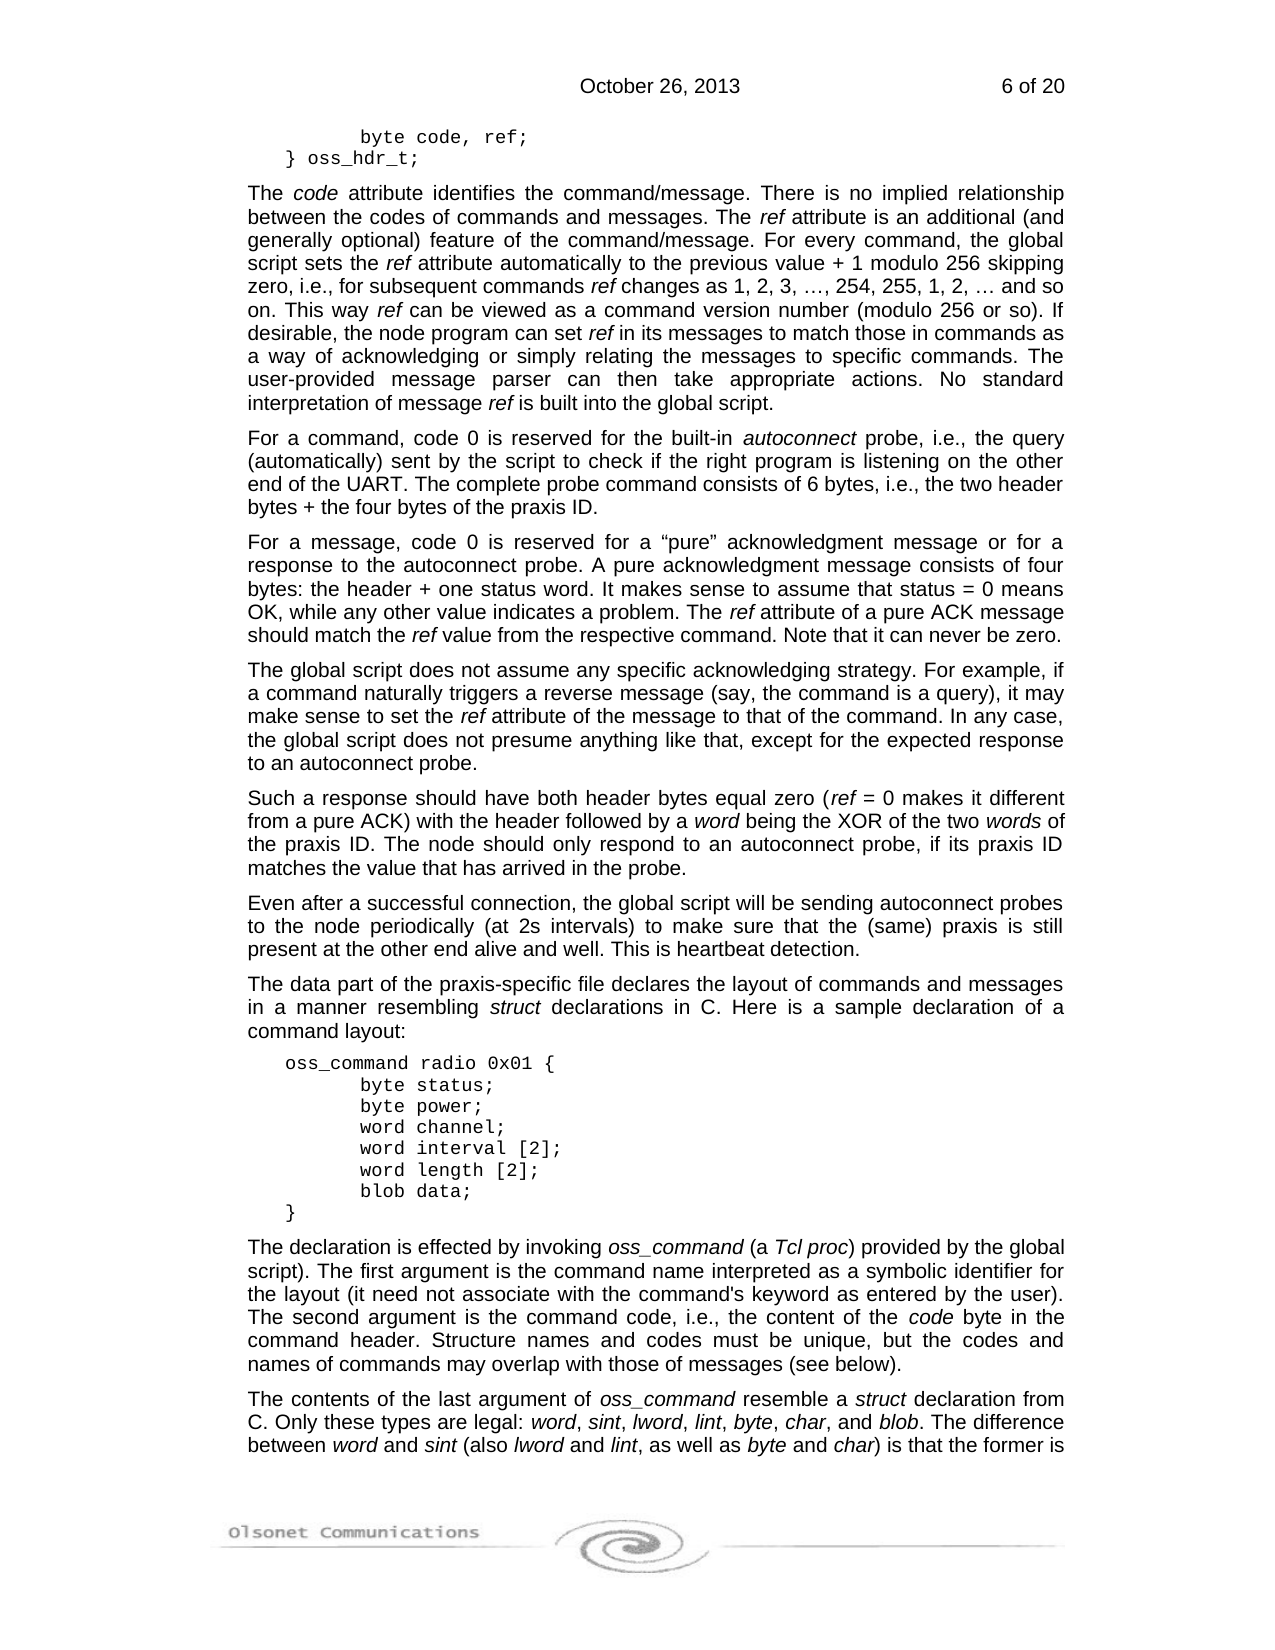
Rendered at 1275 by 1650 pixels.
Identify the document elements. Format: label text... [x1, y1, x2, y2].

text oss_command radio 0x01 { [285, 1054, 1065, 1075]
text Even after a successful connection, the global script will be sending autoconnect probes to the node periodically (at 2s intervals) to make sure that the (same) praxis is still present at the other end alive and well. This is heartbeat detection. [247, 891, 1065, 961]
text The declaration is effected by invoking oss_command (a Tcl proc) provided by the global script). The first argument is the command name interpreted as a symbolic identifier for the layout (it need not associate with the command's keyword as entered by the user). The second argument is the command code, i.e., the content of the code byte in the command header. Structure names and codes must be unique, but the codes and names of commands may overlap with those of messages (see below). [247, 1236, 1065, 1375]
text For a message, code 0 is reserved for a “pure” acknowledgment message or for a response to the autoconnect probe. A pure acknowledgment message consists of four bytes: the header + one status word. It makes sense to assume that status = 0 means OK, while any other value indicates a problem. The ref attribute of a pure ACK message should match the ref value from the respective command. Note that it can never be zero. [247, 531, 1065, 647]
text The code attribute identifies the command/message. There is no implied relationship between the codes of commands and messages. The ref attribute is an additional (and generally optional) feature of the command/message. For every command, the global script sets the ref attribute automatically to the previous value + 1 modulo 256 skipping zero, i.e., for subsequent commands ref changes as 1, 2, 3, …, 254, 255, 1, 2, … and so on. This way ref can be viewed as a command version number (modulo 256 or so). If desirable, the node program can set ref in its messages to match those in commands as a way of acknowledging or simply relating the messages to specific commands. The user-provided message parser can then take appropriate actions. No standard interpretation of message ref is built into the global script. [247, 182, 1065, 414]
text The global script does not assume any specific acknowledging strategy. For example, if a command naturally triggers a reverse message (say, the command is a query), it may make sense to set the ref attribute of the message to that of the command. In any case, the global script does not presume anything like that, except for the expected response to an autoconnect probe. [247, 659, 1065, 775]
text byte power; [285, 1097, 1065, 1118]
text byte code, ref; [285, 128, 1065, 149]
text The contents of the last argument of oss_command resemble a struct declaration from C. Only these types are legal: word, sint, lword, lint, byte, char, and blob. The difference between word and sint (also lword and lint, as well as byte and char) is that the former is [247, 1387, 1065, 1457]
text } [285, 1203, 1065, 1224]
text word channel; [285, 1118, 1065, 1139]
text } oss_hdr_t; [285, 149, 1065, 170]
picture [210, 1504, 1065, 1596]
text word interval [2]; [285, 1139, 1065, 1160]
text word length [2]; [285, 1160, 1065, 1182]
text Such a response should have both header bytes equal zero (ref = 0 makes it different from a pure ACK) with the header followed by a word being the XOR of the two words of the praxis ID. The node should only respond to an autoconnect probe, if its praxis ID matches the value that has arrived in the probe. [247, 787, 1065, 879]
text byte status; [285, 1075, 1065, 1097]
text For a command, code 0 is reserved for the built-in autoconnect probe, i.e., the query (automatically) sent by the script to check if the right program is listening on the other end of the UART. The complete probe command consists of 6 bytes, i.e., the two header bytes + the four bytes of the praxis ID. [247, 426, 1065, 519]
text blob data; [285, 1182, 1065, 1203]
text The data part of the praxis-specific file declares the layout of commands and messages in a manner resembling struct declarations in C. Here is a sample declaration of a command layout: [247, 973, 1065, 1042]
